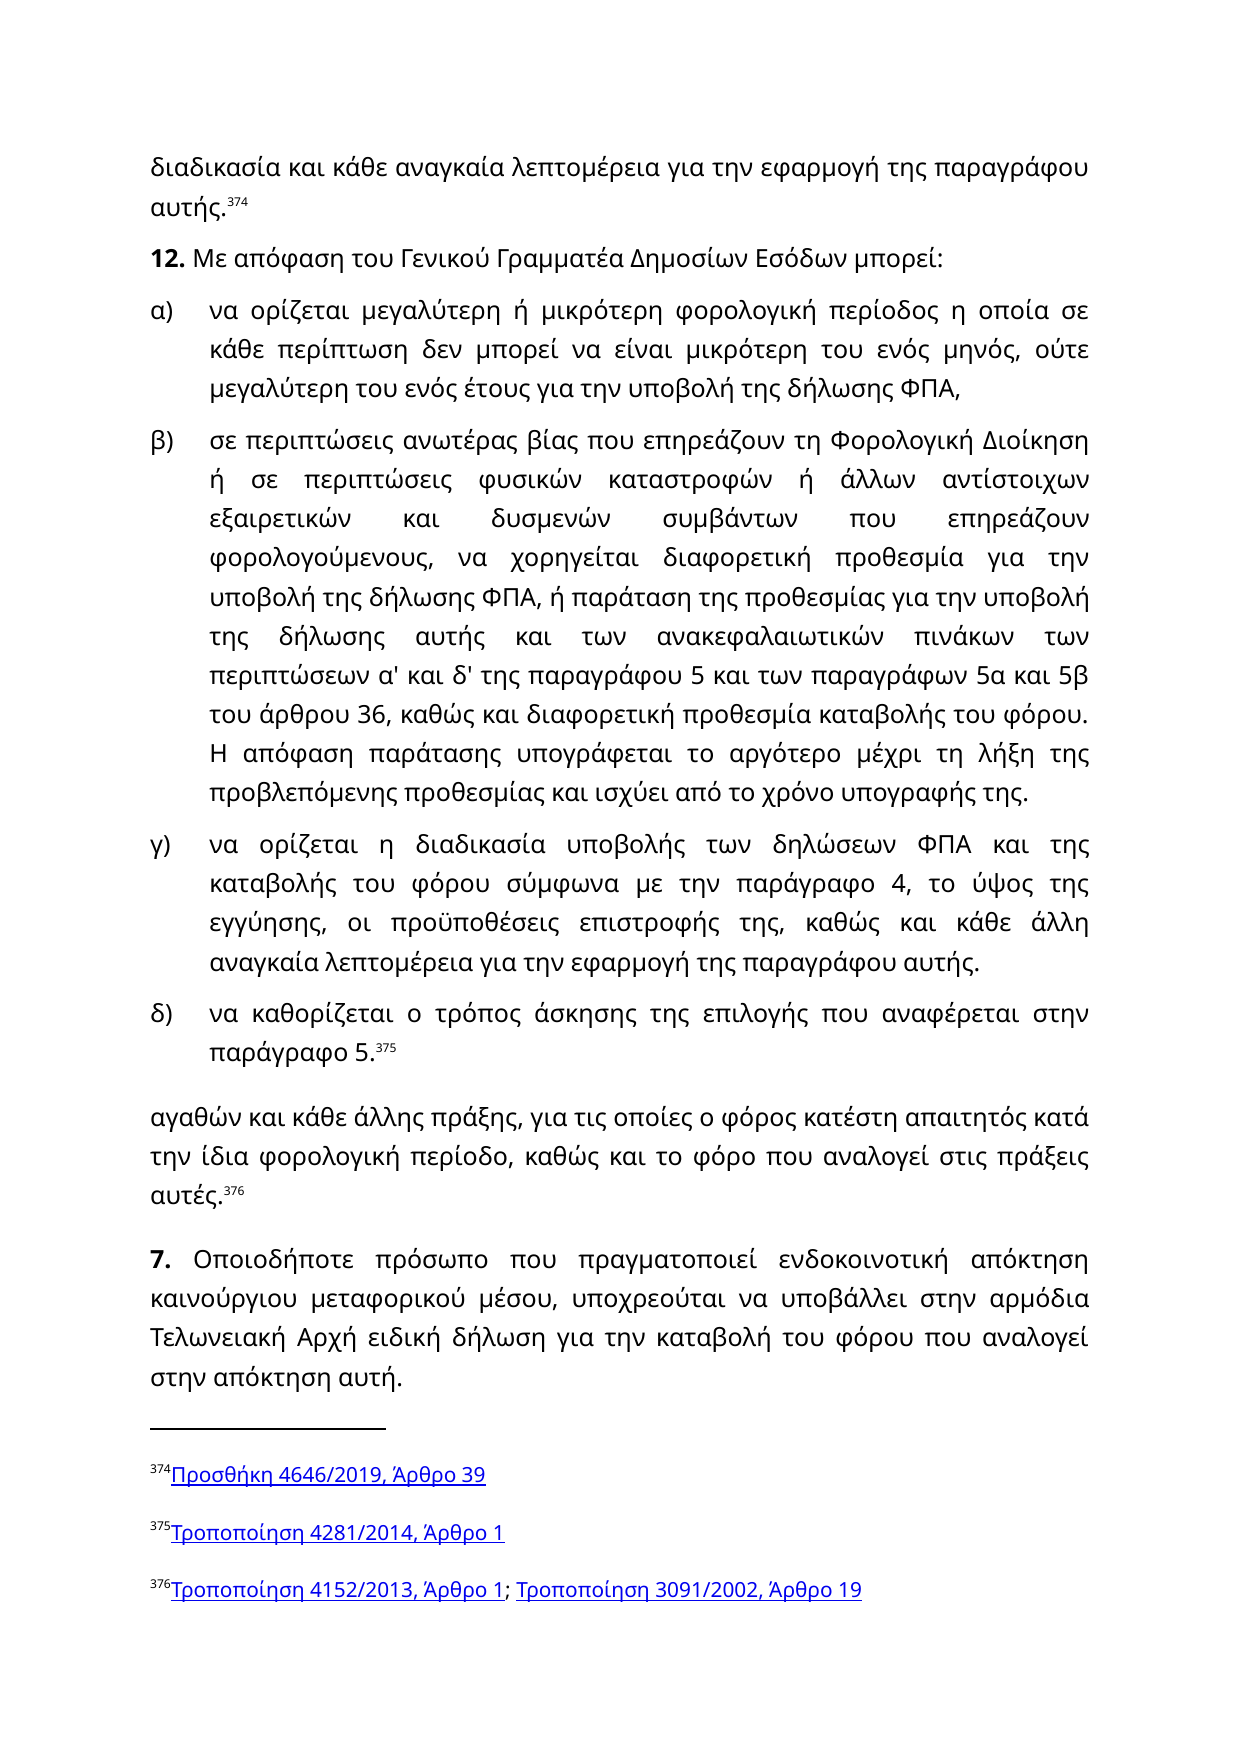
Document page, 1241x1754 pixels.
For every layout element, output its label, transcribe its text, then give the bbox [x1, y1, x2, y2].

text Τροποποίηση 4152/2013, Άρθρο 1; Τροποποίηση 3091/2002, Άρθρο 19 [150, 1576, 1090, 1604]
list γ) να ορίζεται η διαδικασία υποβολής των δηλώσεων ΦΠΑ και της καταβολής του φόρου σύμφωνα με την παράγραφο 4, το ύψος της εγγύησης, οι προϋποθέσεις επιστροφής της, καθώς και κάθε άλλη αναγκαία λεπτομέρεια για την εφαρμογή της παραγράφου αυτής. [150, 827, 1090, 978]
text διαδικασία και κάθε αναγκαία λεπτομέρεια για την εφαρμογή της παραγράφου αυτής. [150, 150, 1090, 223]
list α) να ορίζεται μεγαλύτερη ή μικρότερη φορολογική περίοδος η οποία σε κάθε περίπτωση δεν μπορεί να είναι μικρότερη του ενός μηνός, ούτε μεγαλύτερη του ενός έτους για την υποβολή της δήλωσης ΦΠΑ, [150, 292, 1090, 405]
text Προσθήκη 4646/2019, Άρθρο 39 [150, 1460, 1090, 1489]
list δ) να καθορίζεται ο τρόπος άσκησης της επιλογής που αναφέρεται στην παράγραφο 5. [150, 996, 1090, 1069]
text αγαθών και κάθε άλλης πράξης, για τις οποίες ο φόρος κατέστη απαιτητός κατά την ίδια φορολογική περίοδο, καθώς και το φόρο που αναλογεί στις πράξεις αυτές. [150, 1099, 1090, 1212]
text 7. Οποιοδήποτε πρόσωπο που πραγματοποιεί ενδοκοινοτική απόκτηση καινούργιου μεταφορικού μέσου, υποχρεούται να υποβάλλει στην αρμόδια Τελωνειακή Αρχή ειδική δήλωση για την καταβολή του φόρου που αναλογεί στην απόκτηση αυτή. [150, 1242, 1090, 1393]
text Τροποποίηση 4281/2014, Άρθρο 1 [150, 1518, 1090, 1546]
list β) σε περιπτώσεις ανωτέρας βίας που επηρεάζουν τη Φορολογική Διοίκηση ή σε περιπτώσεις φυσικών καταστροφών ή άλλων αντίστοιχων εξαιρετικών και δυσμενών συμβάντων που επηρεάζουν φορολογούμενους, να χορηγείται διαφορετική προθεσμία για την υποβολή της δήλωσης ΦΠΑ, ή παράταση της προθεσμίας για την υποβολή της δήλωσης αυτής και των ανακεφαλαιωτικών πινάκων των περιπτώσεων α' και δ' της παραγράφου 5 και των παραγράφων 5α και 5β του άρθρου 36, καθώς και διαφορετική προθεσμία καταβολής του φόρου. Η απόφαση παράτασης υπογράφεται το αργότερο μέχρι τη λήξη της προβλεπόμενης προθεσμίας και ισχύει από το χρόνο υπογραφής της. [150, 422, 1090, 809]
text 12. Με απόφαση του Γενικού Γραμματέα Δημοσίων Εσόδων μπορεί: [150, 241, 1090, 275]
